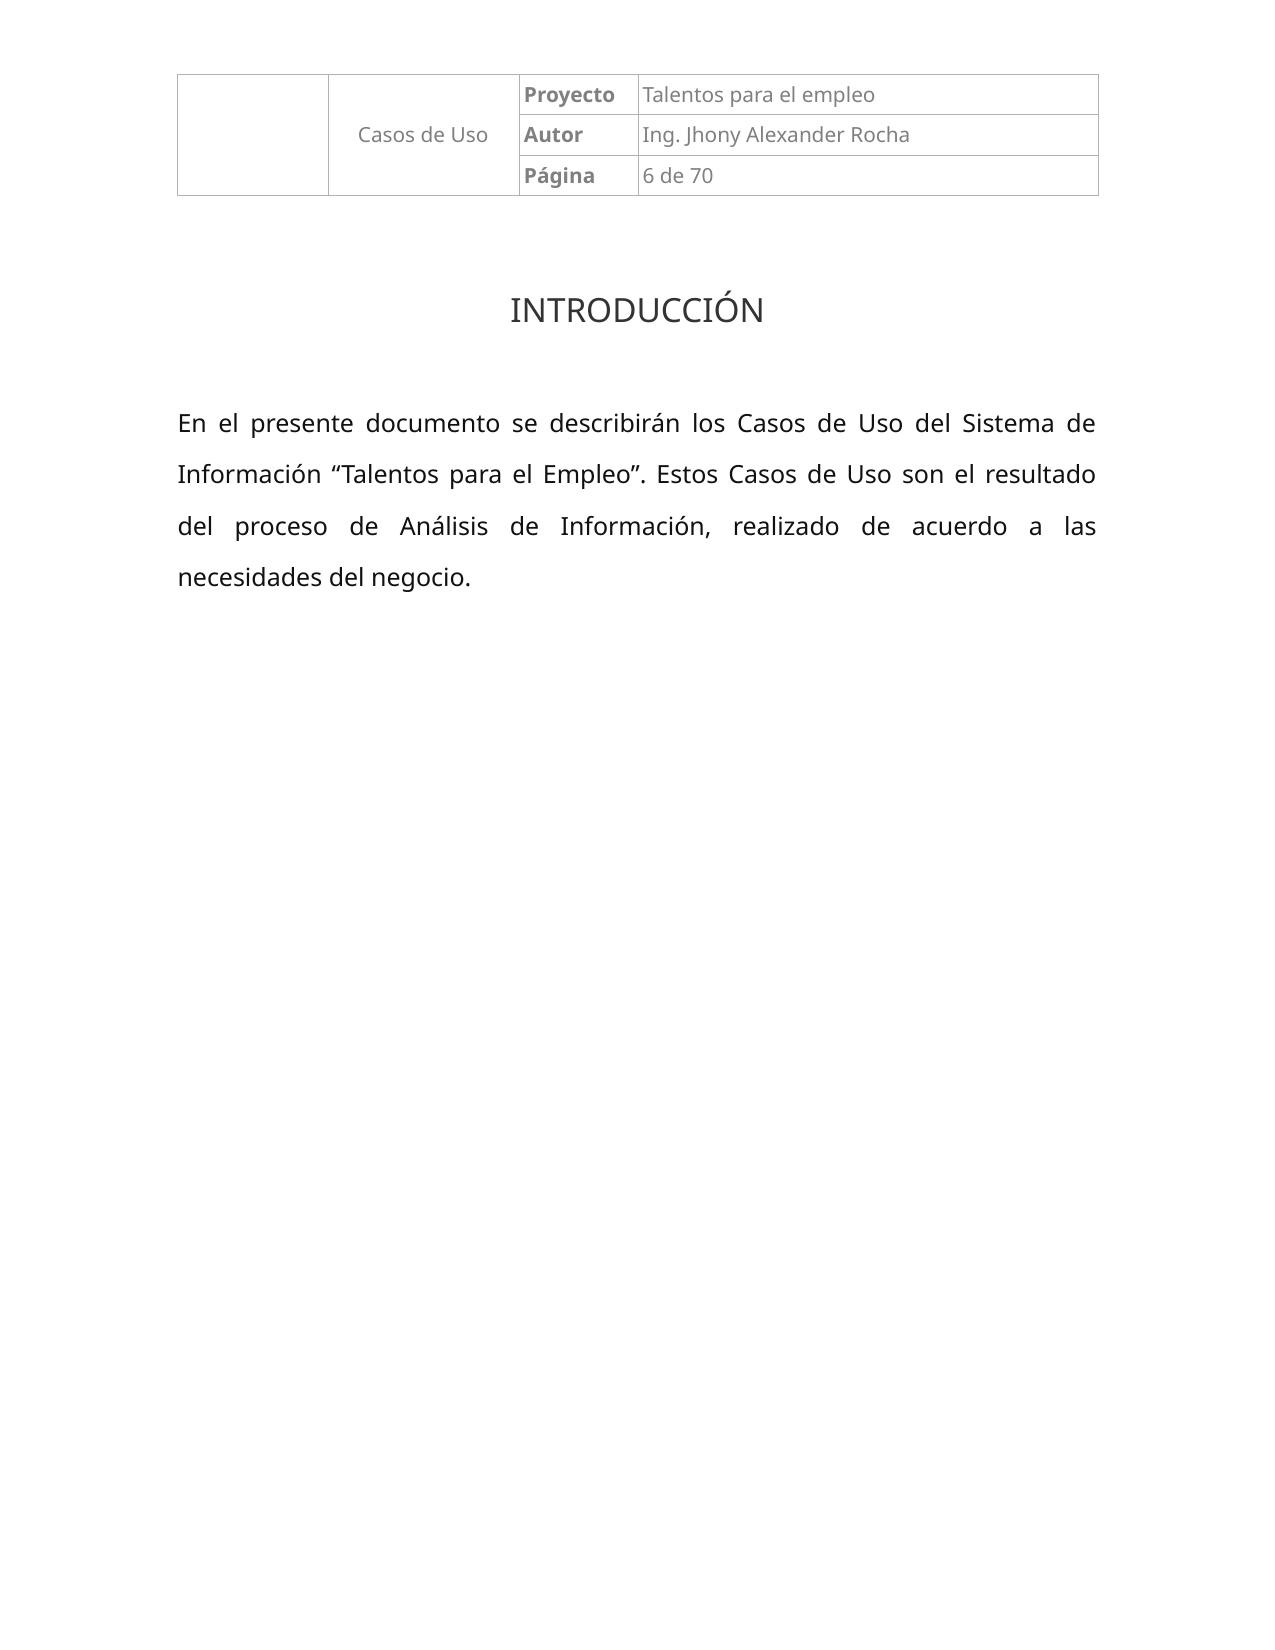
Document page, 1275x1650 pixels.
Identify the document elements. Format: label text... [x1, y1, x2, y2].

text En el presente documento se describirán los Casos de Uso del Sistema de Información “Talentos para el Empleo”. Estos Casos de Uso son el resultado del proceso de Análisis de Información, realizado de acuerdo a las necesidades del negocio. [177, 406, 1098, 593]
subtitle Introducción [177, 287, 1098, 332]
